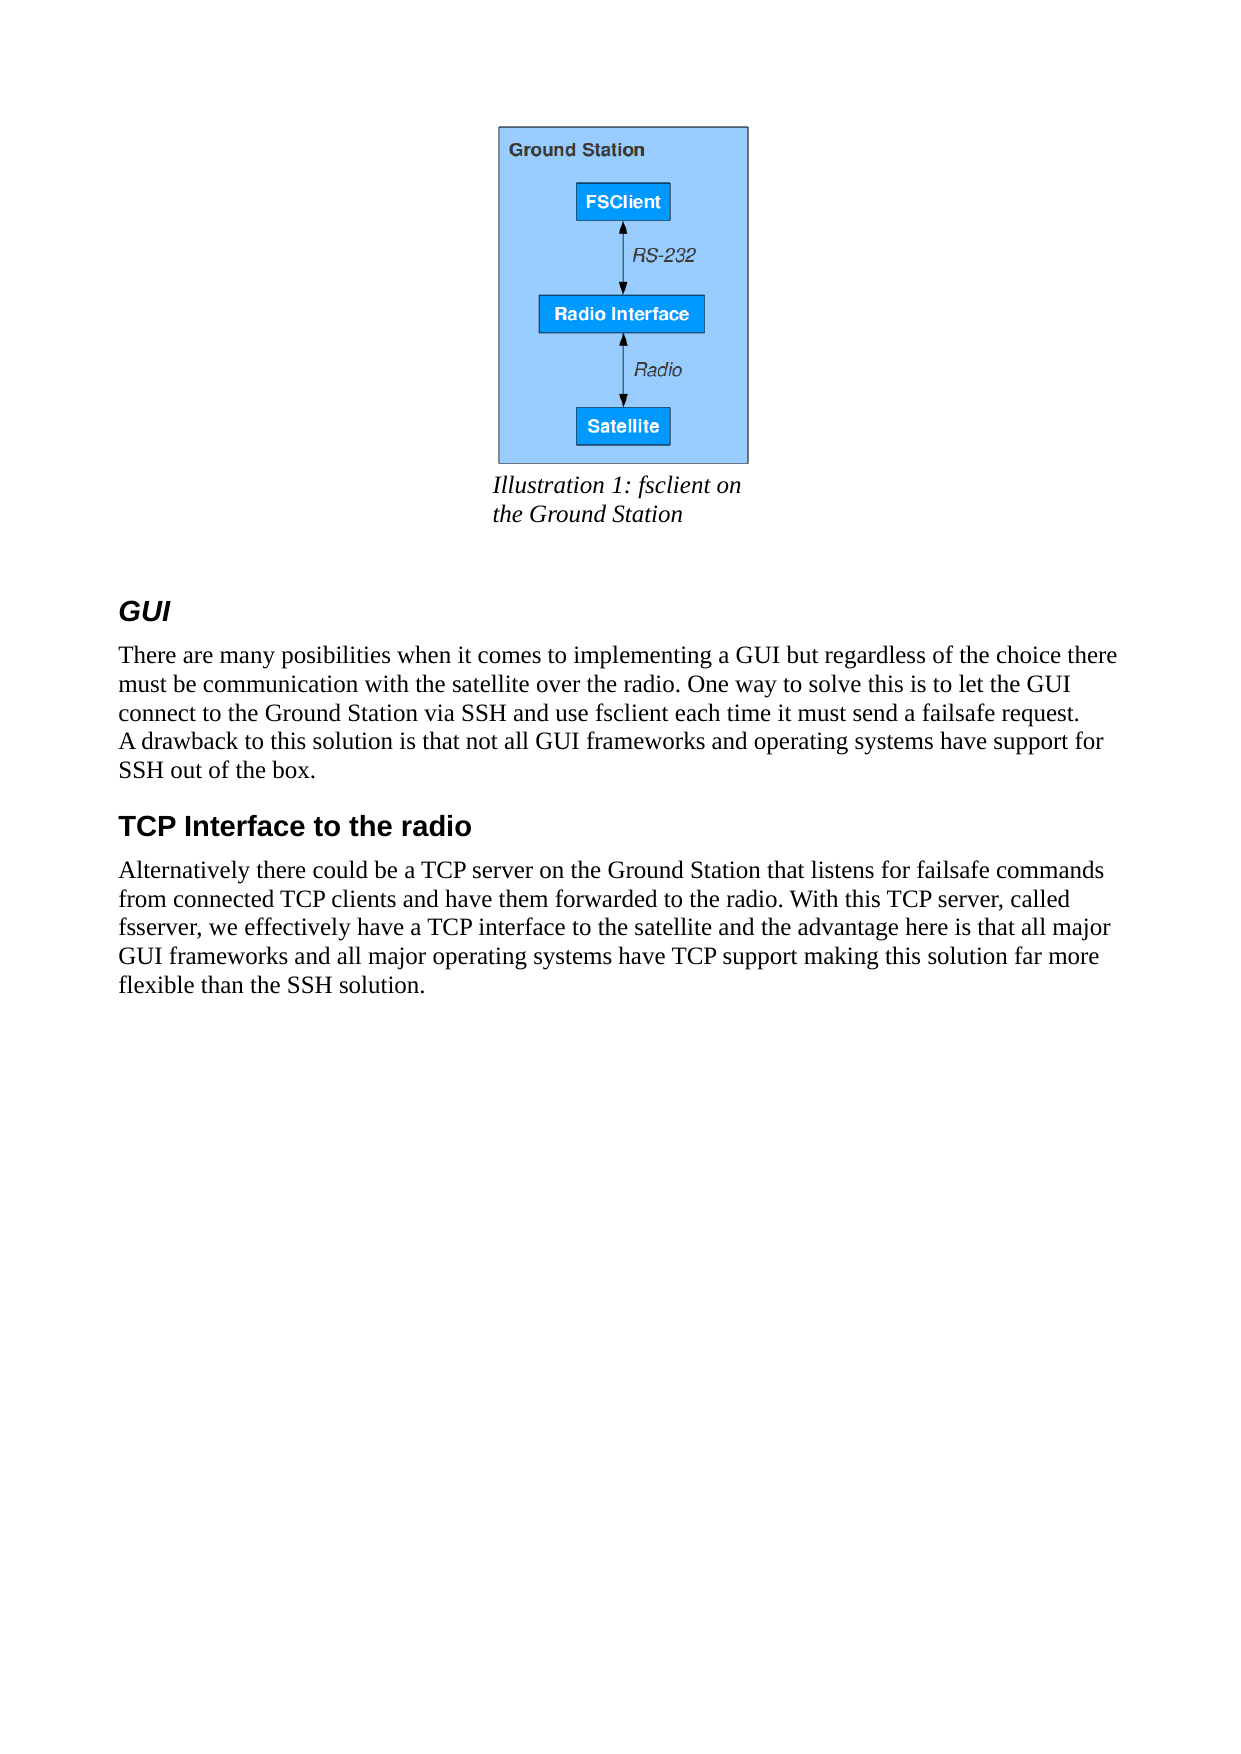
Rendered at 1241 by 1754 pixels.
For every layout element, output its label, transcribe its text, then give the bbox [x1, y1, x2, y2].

text Illustration 1: fsclient on the Ground Station [492, 471, 748, 528]
text Alternatively there could be a TCP server on the Ground Station that listens for failsafe commands from connected TCP clients and have them forwarded to the radio. With this TCP server, called fsserver, we effectively have a TCP interface to the satellite and the advantage here is that all major GUI frameworks and all major operating systems have TCP support making this solution far more flexible than the SSH solution. [118, 855, 1122, 999]
text A drawback to this solution is that not all GUI frameworks and operating systems have support for SSH out of the box. [118, 726, 1122, 784]
subtitle TCP Interface to the radio [118, 809, 1122, 842]
text There are many posibilities when it comes to implementing a GUI but regardless of the choice there must be communication with the satellite over the radio. One way to solve this is to let the GUI connect to the Ground Station via SSH and use fsclient each time it must send a failsafe request. [118, 640, 1122, 726]
picture [492, 122, 754, 471]
subtitle GUI [118, 594, 1122, 628]
